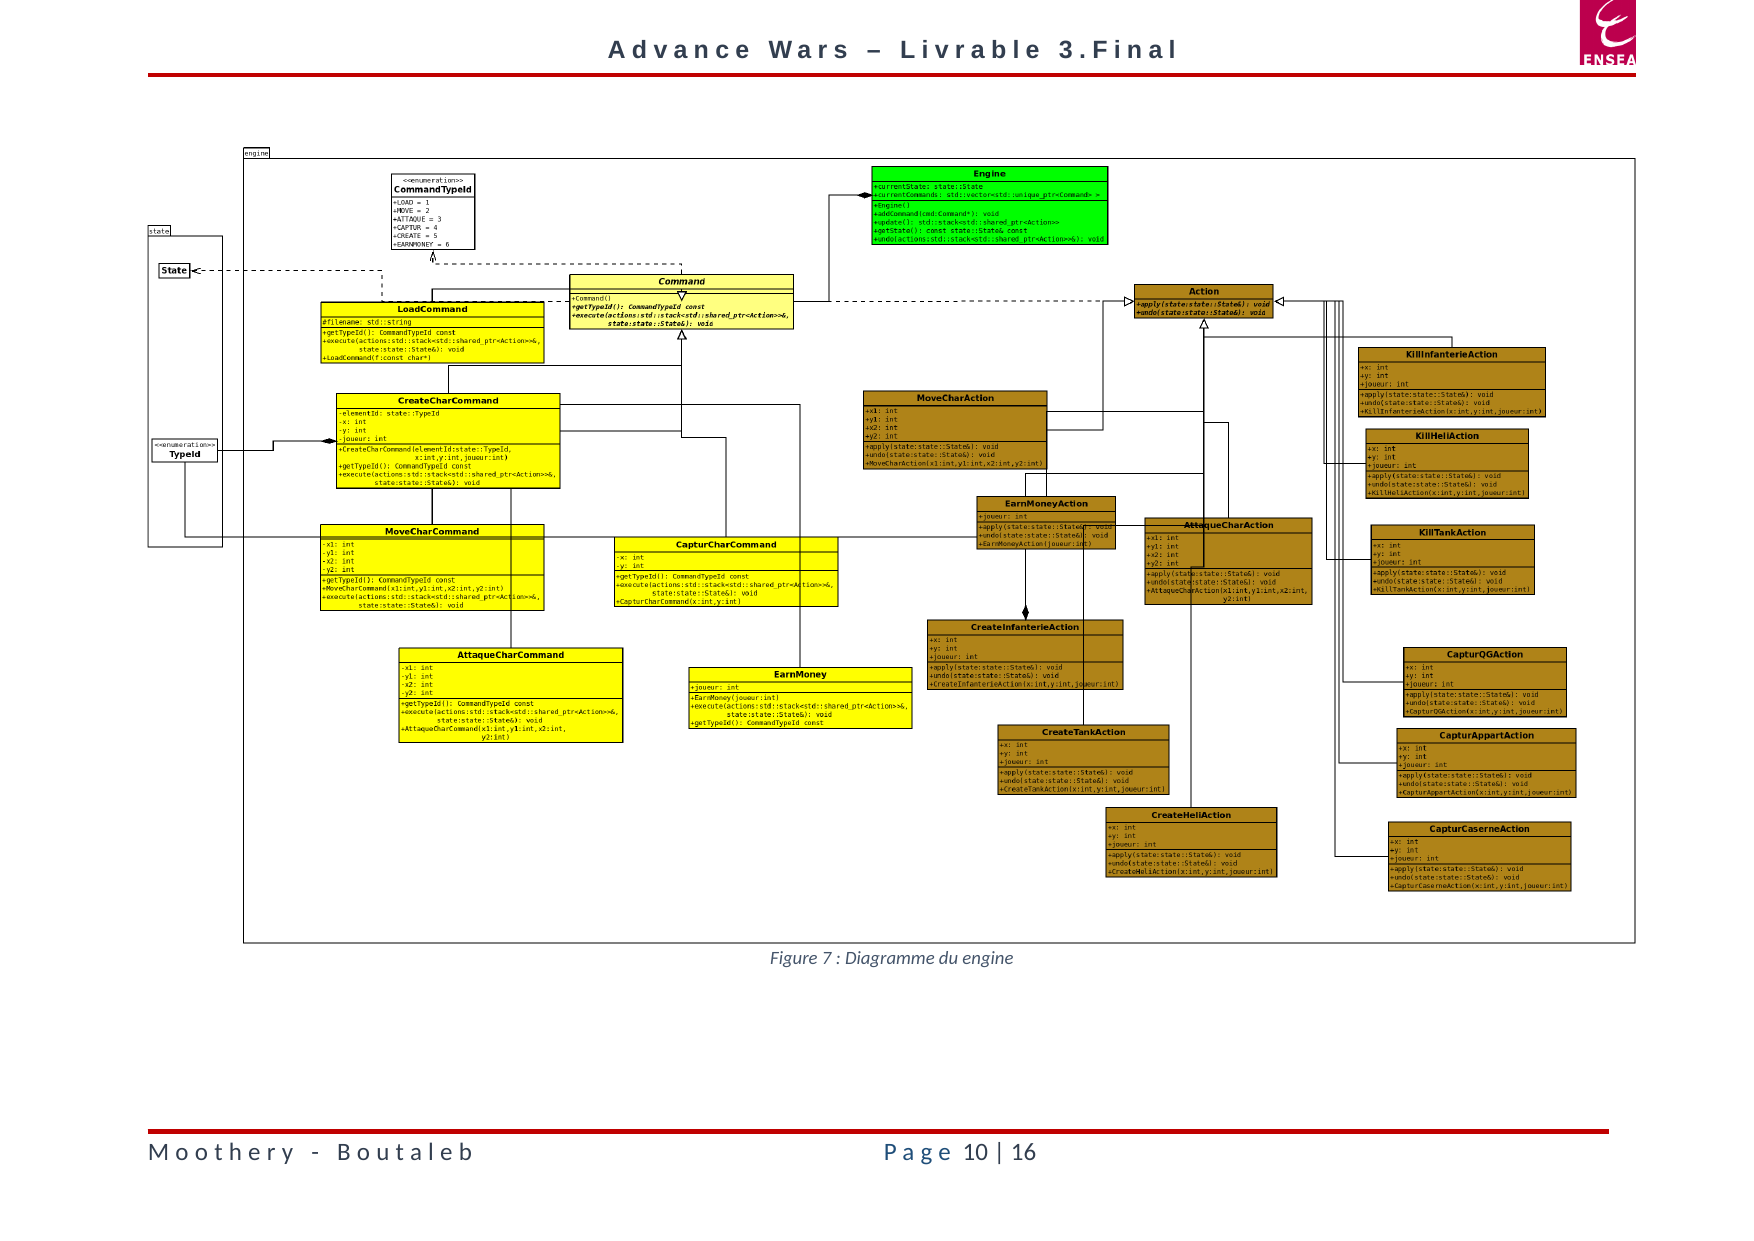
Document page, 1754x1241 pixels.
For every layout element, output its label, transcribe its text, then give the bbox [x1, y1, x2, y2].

picture [147, 147, 1636, 944]
picture [1579, 0, 1636, 65]
text Figure 7 : Diagramme du engine [148, 946, 1636, 969]
